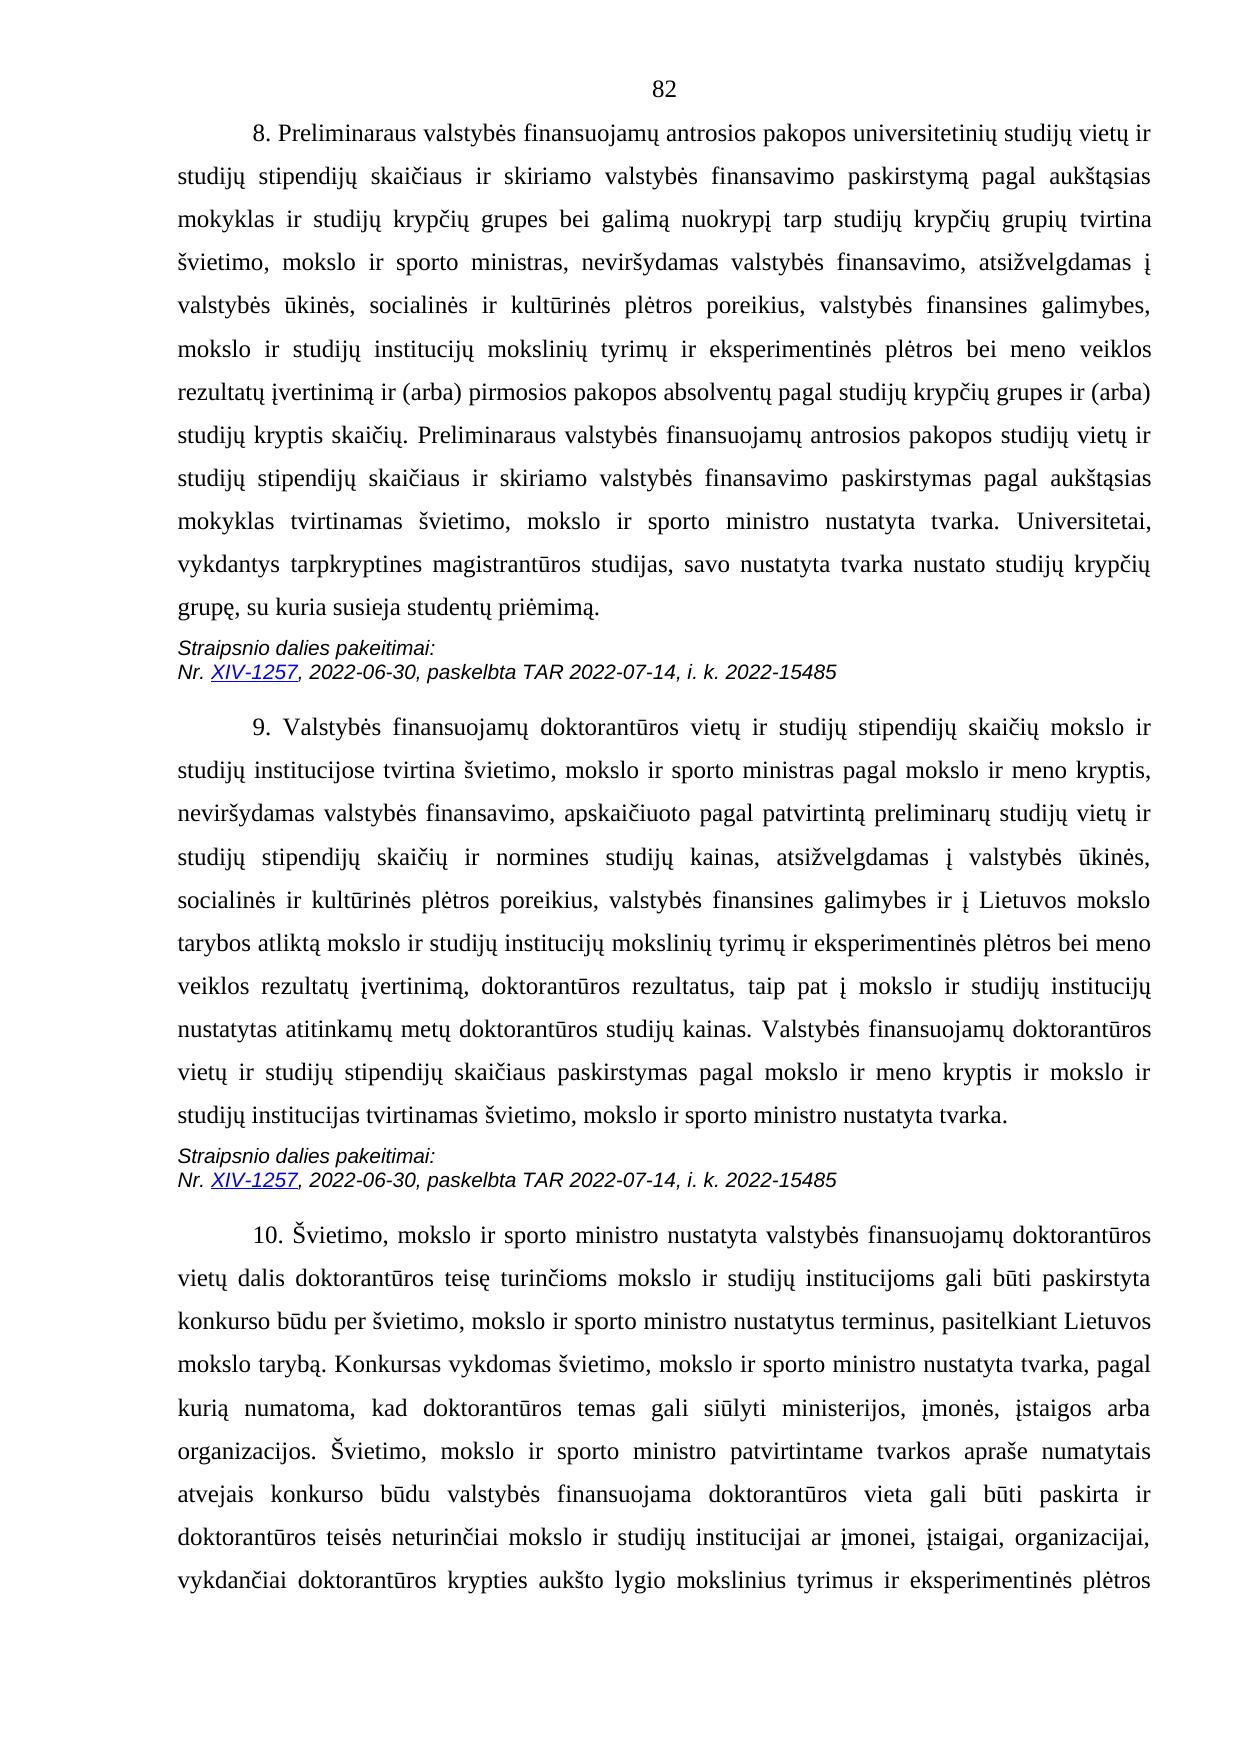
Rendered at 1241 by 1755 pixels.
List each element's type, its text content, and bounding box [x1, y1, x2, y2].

text 9. Valstybės finansuojamų doktorantūros vietų ir studijų stipendijų skaičių mokslo ir studijų institucijose tvirtina švietimo, mokslo ir sporto ministras pagal mokslo ir meno kryptis, neviršydamas valstybės finansavimo, apskaičiuoto pagal patvirtintą preliminarų studijų vietų ir studijų stipendijų skaičių ir normines studijų kainas, atsižvelgdamas į valstybės ūkinės, socialinės ir kultūrinės plėtros poreikius, valstybės finansines galimybes ir į Lietuvos mokslo tarybos atliktą mokslo ir studijų institucijų mokslinių tyrimų ir eksperimentinės plėtros bei meno veiklos rezultatų įvertinimą, doktorantūros rezultatus, taip pat į mokslo ir studijų institucijų nustatytas atitinkamų metų doktorantūros studijų kainas. Valstybės finansuojamų doktorantūros vietų ir studijų stipendijų skaičiaus paskirstymas pagal mokslo ir meno kryptis ir mokslo ir studijų institucijas tvirtinamas švietimo, mokslo ir sporto ministro nustatyta tvarka. [177, 712, 1152, 1129]
text 10. Švietimo, mokslo ir sporto ministro nustatyta valstybės finansuojamų doktorantūros vietų dalis doktorantūros teisę turinčioms mokslo ir studijų institucijoms gali būti paskirstyta konkurso būdu per švietimo, mokslo ir sporto ministro nustatytus terminus, pasitelkiant Lietuvos mokslo tarybą. Konkursas vykdomas švietimo, mokslo ir sporto ministro nustatyta tvarka, pagal kurią numatoma, kad doktorantūros temas gali siūlyti ministerijos, įmonės, įstaigos arba organizacijos. Švietimo, mokslo ir sporto ministro patvirtintame tvarkos apraše numatytais atvejais konkurso būdu valstybės finansuojama doktorantūros vieta gali būti paskirta ir doktorantūros teisės neturinčiai mokslo ir studijų institucijai ar įmonei, įstaigai, organizacijai, vykdančiai doktorantūros krypties aukšto lygio mokslinius tyrimus ir eksperimentinės plėtros [177, 1220, 1152, 1594]
text 8. Preliminaraus valstybės finansuojamų antrosios pakopos universitetinių studijų vietų ir studijų stipendijų skaičiaus ir skiriamo valstybės finansavimo paskirstymą pagal aukštąsias mokyklas ir studijų krypčių grupes bei galimą nuokrypį tarp studijų krypčių grupių tvirtina švietimo, mokslo ir sporto ministras, neviršydamas valstybės finansavimo, atsižvelgdamas į valstybės ūkinės, socialinės ir kultūrinės plėtros poreikius, valstybės finansines galimybes, mokslo ir studijų institucijų mokslinių tyrimų ir eksperimentinės plėtros bei meno veiklos rezultatų įvertinimą ir (arba) pirmosios pakopos absolventų pagal studijų krypčių grupes ir (arba) studijų kryptis skaičių. Preliminaraus valstybės finansuojamų antrosios pakopos studijų vietų ir studijų stipendijų skaičiaus ir skiriamo valstybės finansavimo paskirstymas pagal aukštąsias mokyklas tvirtinamas švietimo, mokslo ir sporto ministro nustatyta tvarka. Universitetai, vykdantys tarpkryptines magistrantūros studijas, savo nustatyta tvarka nustato studijų krypčių grupę, su kuria susieja studentų priėmimą. [177, 118, 1152, 621]
text Nr. XIV-1257, 2022-06-30, paskelbta TAR 2022-07-14, i. k. 2022-15485 [177, 659, 1152, 683]
text Straipsnio dalies pakeitimai: [177, 1143, 1152, 1167]
text Nr. XIV-1257, 2022-06-30, paskelbta TAR 2022-07-14, i. k. 2022-15485 [177, 1167, 1152, 1191]
text Straipsnio dalies pakeitimai: [177, 636, 1152, 659]
